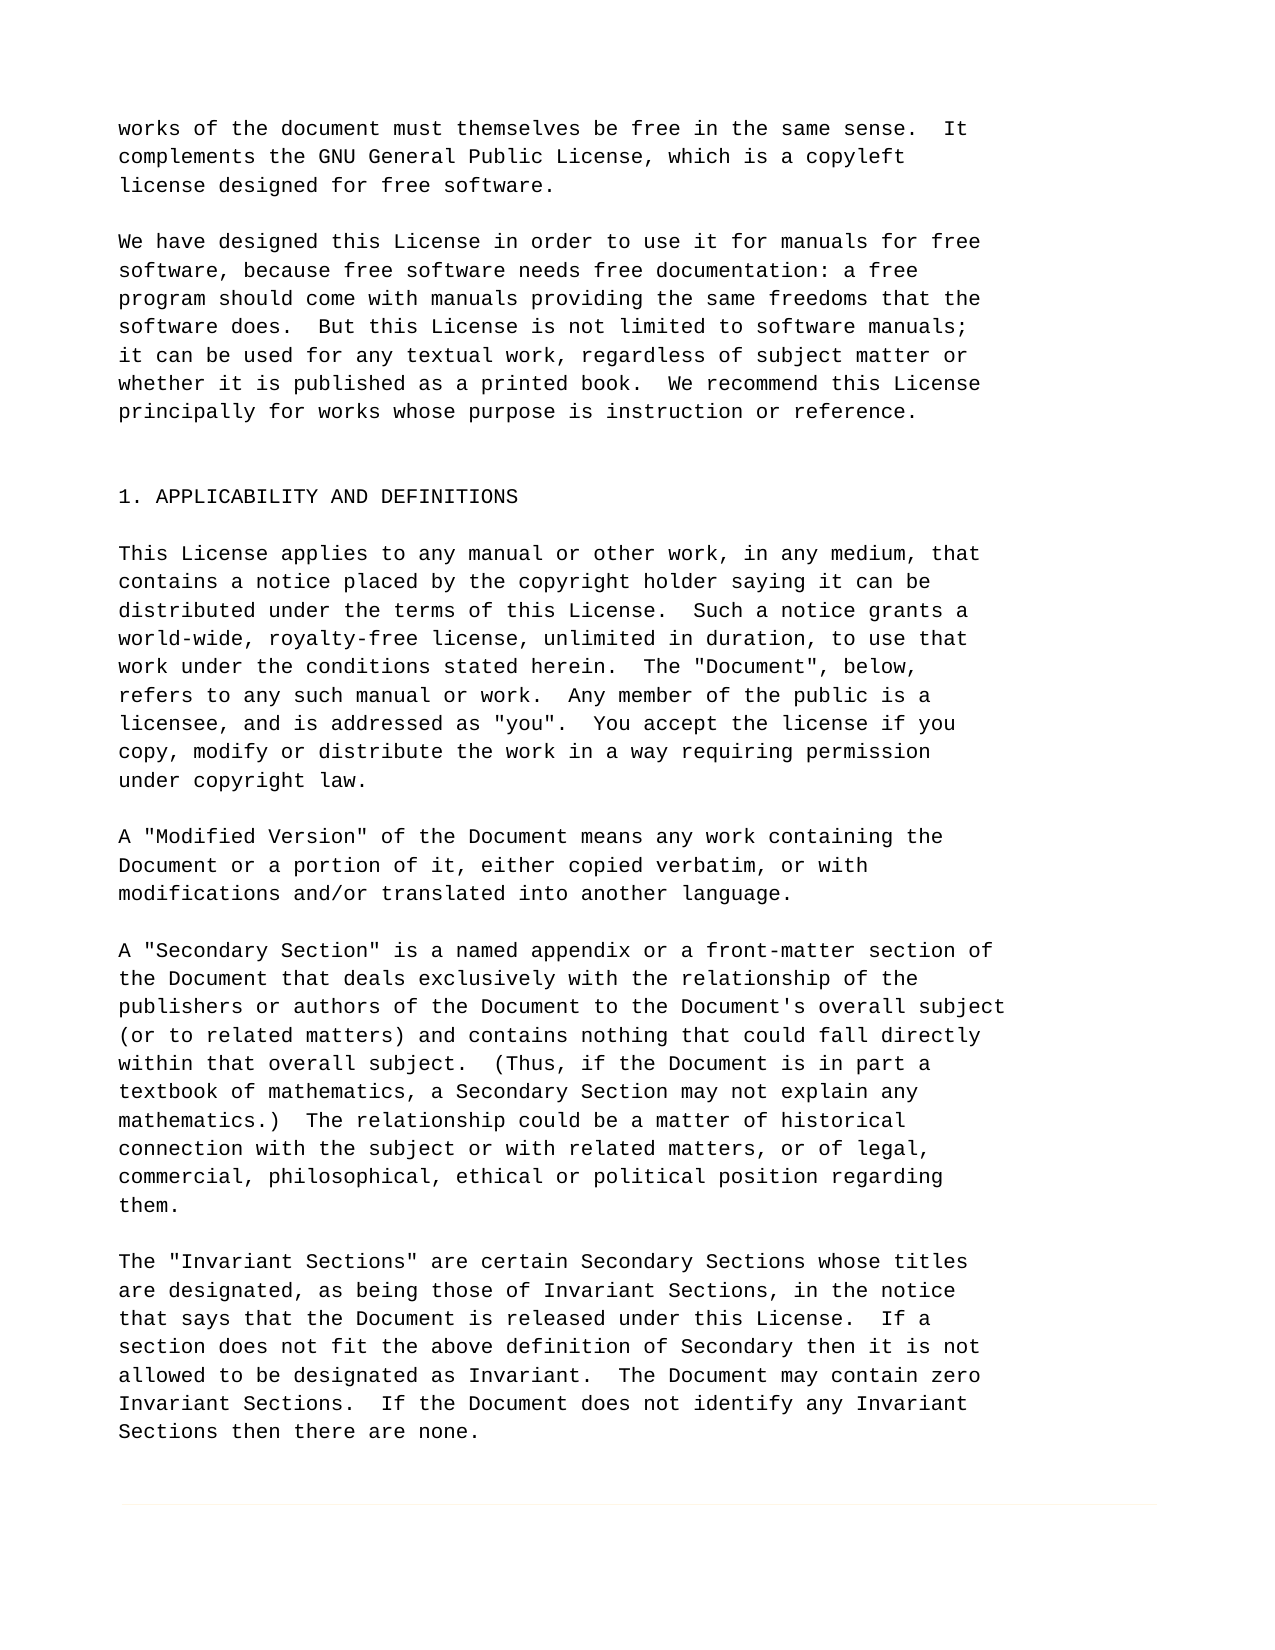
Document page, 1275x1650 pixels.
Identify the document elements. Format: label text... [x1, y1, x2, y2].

text are designated, as being those of Invariant Sections, in the notice [118, 1280, 1157, 1303]
text connection with the subject or with related matters, or of legal, [118, 1138, 1157, 1162]
text it can be used for any textual work, regardless of subject matter or [118, 345, 1157, 368]
text section does not fit the above definition of Secondary then it is not [118, 1336, 1157, 1360]
text 1. APPLICABILITY AND DEFINITIONS [118, 486, 1157, 510]
text The "Invariant Sections" are certain Secondary Sections whose titles [118, 1251, 1157, 1275]
text under copyright law. [118, 770, 1157, 793]
text This License applies to any manual or other work, in any medium, that [118, 543, 1157, 567]
text commercial, philosophical, ethical or political position regarding [118, 1166, 1157, 1190]
text (or to related matters) and contains nothing that could fall directly [118, 1025, 1157, 1048]
text program should come with manuals providing the same freedoms that the [118, 288, 1157, 312]
text license designed for free software. [118, 175, 1157, 198]
text them. [118, 1195, 1157, 1218]
text refers to any such manual or work. Any member of the public is a [118, 685, 1157, 708]
text A "Secondary Section" is a named appendix or a front-matter section of [118, 940, 1157, 963]
text We have designed this License in order to use it for manuals for free [118, 231, 1157, 255]
text publishers or authors of the Document to the Document's overall subject [118, 996, 1157, 1020]
text the Document that deals exclusively with the relationship of the [118, 968, 1157, 992]
text principally for works whose purpose is instruction or reference. [118, 401, 1157, 425]
text software, because free software needs free documentation: a free [118, 260, 1157, 283]
text within that overall subject. (Thus, if the Document is in part a [118, 1053, 1157, 1077]
text copy, modify or distribute the work in a way requiring permission [118, 741, 1157, 765]
text Document or a portion of it, either copied verbatim, or with [118, 855, 1157, 878]
text complements the GNU General Public License, which is a copyleft [118, 146, 1157, 170]
text that says that the Document is released under this License. If a [118, 1308, 1157, 1332]
text contains a notice placed by the copyright holder saying it can be [118, 571, 1157, 595]
text whether it is published as a printed book. We recommend this License [118, 373, 1157, 397]
text allowed to be designated as Invariant. The Document may contain zero [118, 1365, 1157, 1388]
text Sections then there are none. [118, 1421, 1157, 1445]
text mathematics.) The relationship could be a matter of historical [118, 1110, 1157, 1133]
text work under the conditions stated herein. The "Document", below, [118, 656, 1157, 680]
text world-wide, royalty-free license, unlimited in duration, to use that [118, 628, 1157, 652]
text modifications and/or translated into another language. [118, 883, 1157, 907]
text Invariant Sections. If the Document does not identify any Invariant [118, 1393, 1157, 1417]
text A "Modified Version" of the Document means any work containing the [118, 826, 1157, 850]
text works of the document must themselves be free in the same sense. It [118, 118, 1157, 142]
text distributed under the terms of this License. Such a notice grants a [118, 600, 1157, 623]
text licensee, and is addressed as "you". You accept the license if you [118, 713, 1157, 737]
text textbook of mathematics, a Secondary Section may not explain any [118, 1081, 1157, 1105]
text software does. But this License is not limited to software manuals; [118, 316, 1157, 340]
